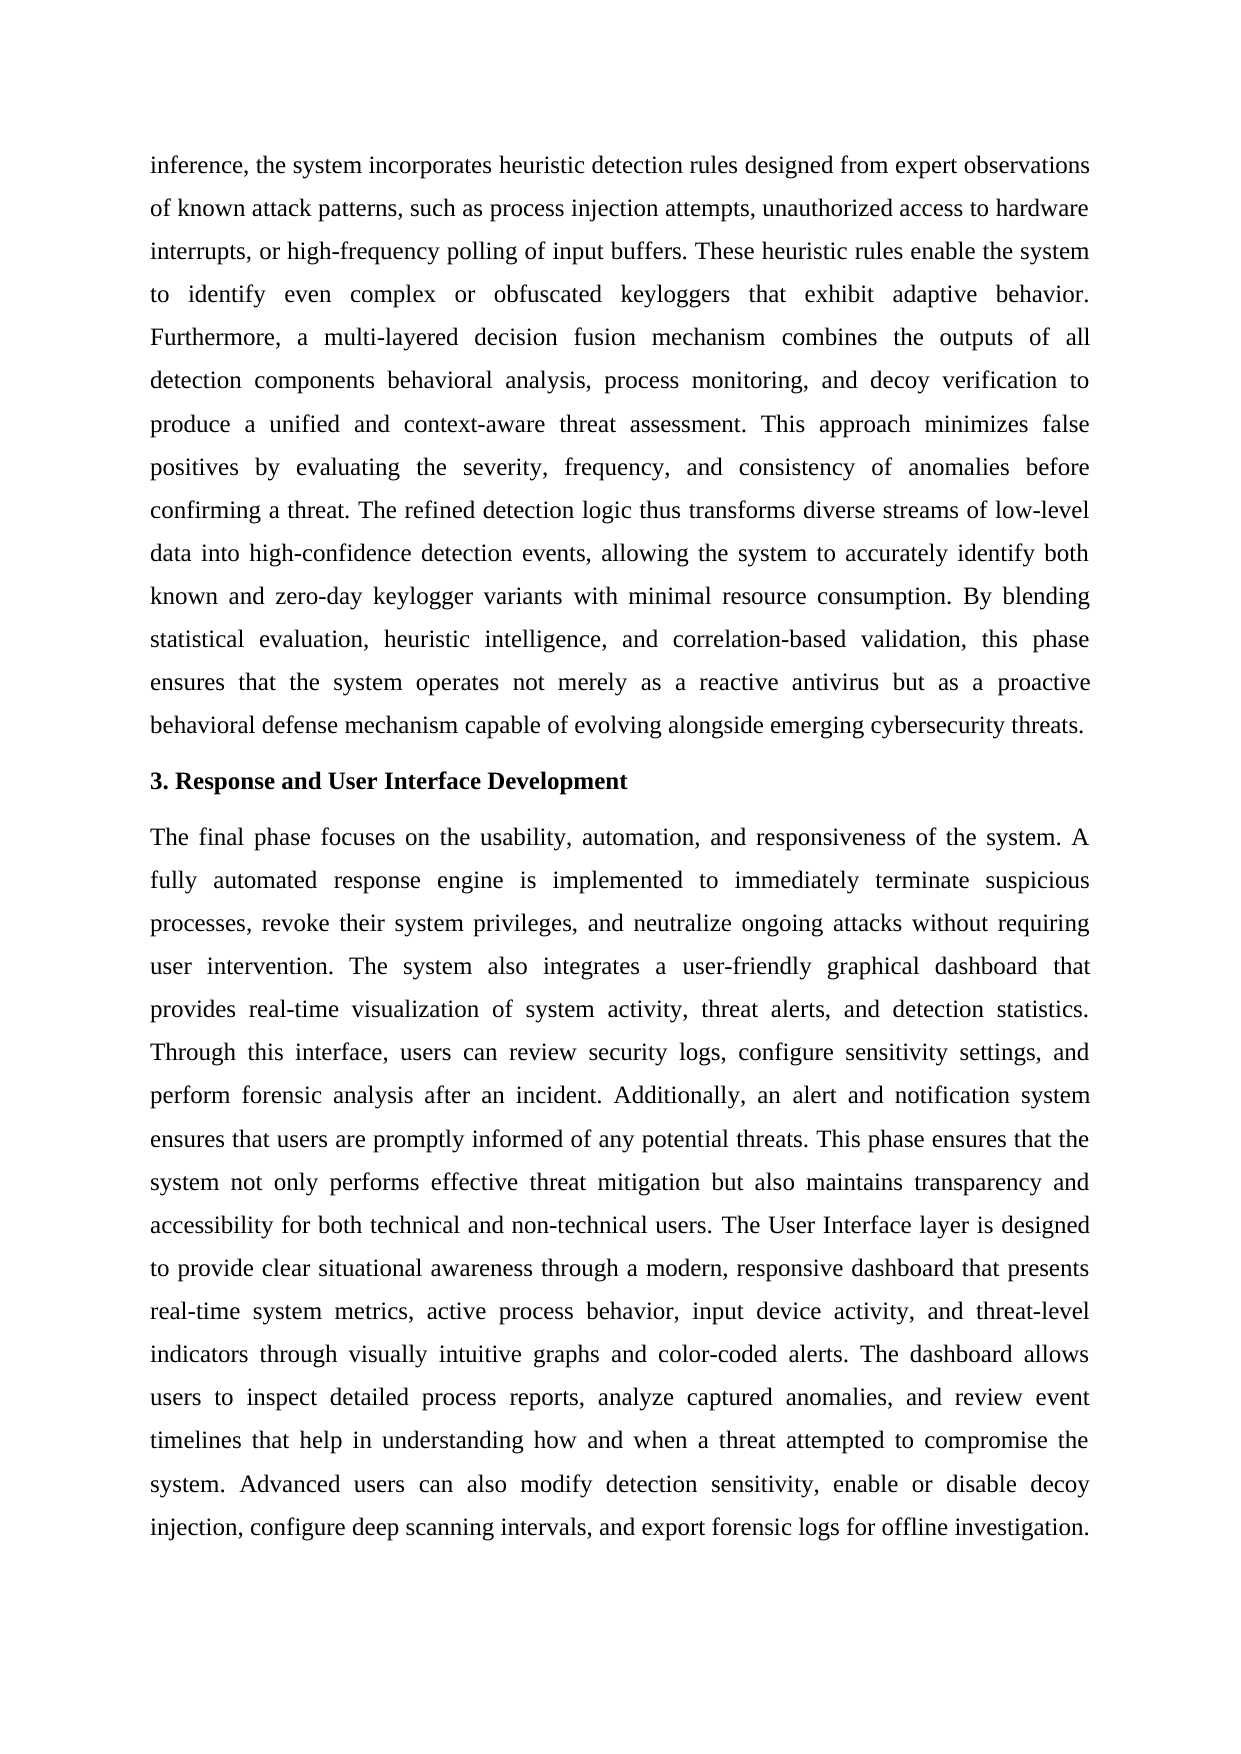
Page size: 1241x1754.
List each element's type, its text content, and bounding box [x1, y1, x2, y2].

text inference, the system incorporates heuristic detection rules designed from expert observations of known attack patterns, such as process injection attempts, unauthorized access to hardware interrupts, or high-frequency polling of input buffers. These heuristic rules enable the system to identify even complex or obfuscated keyloggers that exhibit adaptive behavior. Furthermore, a multi-layered decision fusion mechanism combines the outputs of all detection components behavioral analysis, process monitoring, and decoy verification to produce a unified and context-aware threat assessment. This approach minimizes false positives by evaluating the severity, frequency, and consistency of anomalies before confirming a threat. The refined detection logic thus transforms diverse streams of low-level data into high-confidence detection events, allowing the system to accurately identify both known and zero-day keylogger variants with minimal resource consumption. By blending statistical evaluation, heuristic intelligence, and correlation-based validation, this phase ensures that the system operates not merely as a reactive antivirus but as a proactive behavioral defense mechanism capable of evolving alongside emerging cybersecurity threats. [150, 150, 1091, 739]
text The final phase focuses on the usability, automation, and responsiveness of the system. A fully automated response engine is implemented to immediately terminate suspicious processes, revoke their system privileges, and neutralize ongoing attacks without requiring user intervention. The system also integrates a user-friendly graphical dashboard that provides real-time visualization of system activity, threat alerts, and detection statistics. Through this interface, users can review security logs, configure sensitivity settings, and perform forensic analysis after an incident. Additionally, an alert and notification system ensures that users are promptly informed of any potential threats. This phase ensures that the system not only performs effective threat mitigation but also maintains transparency and accessibility for both technical and non-technical users. The User Interface layer is designed to provide clear situational awareness through a modern, responsive dashboard that presents real-time system metrics, active process behavior, input device activity, and threat-level indicators through visually intuitive graphs and color-coded alerts. The dashboard allows users to inspect detailed process reports, analyze captured anomalies, and review event timelines that help in understanding how and when a threat attempted to compromise the system. Advanced users can also modify detection sensitivity, enable or disable decoy injection, configure deep scanning intervals, and export forensic logs for offline investigation. [150, 822, 1091, 1541]
text 3. Response and User Interface Development [150, 766, 1091, 795]
